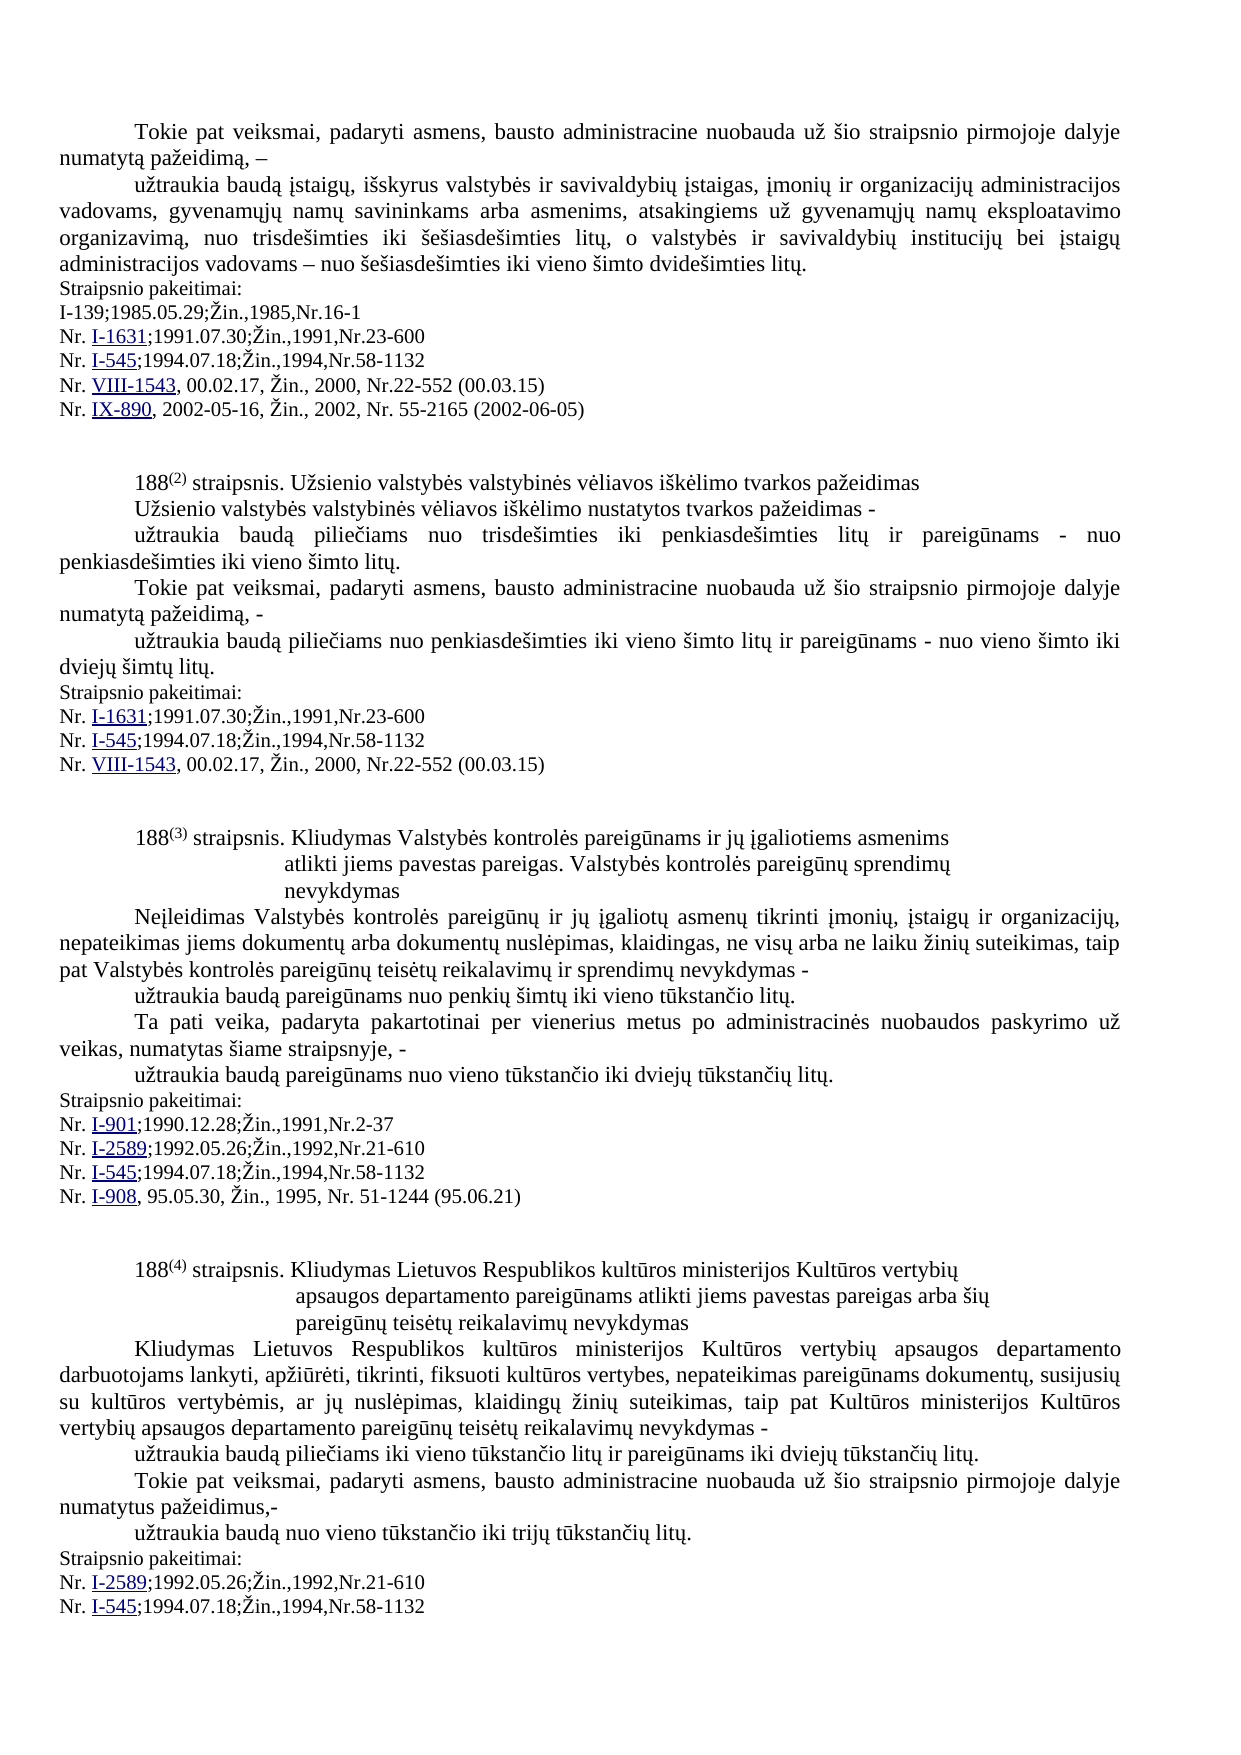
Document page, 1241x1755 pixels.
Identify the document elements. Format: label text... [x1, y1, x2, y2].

text Straipsnio pakeitimai: [59, 679, 1122, 704]
text Ta pati veika, padaryta pakartotinai per vienerius metus po administracinės nuobaudos paskyrimo už veikas, numatytas šiame straipsnyje, - [59, 1008, 1122, 1061]
text Nr. I-1631;1991.07.30;Žin.,1991,Nr.23-600 [59, 324, 1122, 348]
text Nr. I-545;1994.07.18;Žin.,1994,Nr.58-1132 [59, 1594, 1122, 1618]
text I-139;1985.05.29;Žin.,1985,Nr.16-1 [59, 300, 1122, 324]
text atlikti jiems pavestas pareigas. Valstybės kontrolės pareigūnų sprendimų [284, 850, 1122, 877]
text Nr. I-545;1994.07.18;Žin.,1994,Nr.58-1132 [59, 1160, 1122, 1184]
text 188(4) straipsnis. Kliudymas Lietuvos Respublikos kultūros ministerijos Kultūros vertybių [59, 1256, 1122, 1282]
text Nr. I-901;1990.12.28;Žin.,1991,Nr.2-37 [59, 1112, 1122, 1136]
text Nr. I-908, 95.05.30, Žin., 1995, Nr. 51-1244 (95.06.21) [59, 1184, 1122, 1208]
text Nr. I-545;1994.07.18;Žin.,1994,Nr.58-1132 [59, 728, 1122, 752]
text Straipsnio pakeitimai: [59, 1546, 1122, 1570]
text Nr. I-1631;1991.07.30;Žin.,1991,Nr.23-600 [59, 704, 1122, 728]
text nevykdymas [284, 877, 1122, 903]
text Nr. I-2589;1992.05.26;Žin.,1992,Nr.21-610 [59, 1570, 1122, 1594]
text Užsienio valstybės valstybinės vėliavos iškėlimo nustatytos tvarkos pažeidimas - [59, 495, 1122, 521]
text užtraukia baudą pareigūnams nuo penkių šimtų iki vieno tūkstančio litų. [59, 982, 1122, 1008]
text Tokie pat veiksmai, padaryti asmens, bausto administracine nuobauda už šio straipsnio pirmojoje dalyje numatytą pažeidimą, - [59, 574, 1122, 627]
text Straipsnio pakeitimai: [59, 1087, 1122, 1112]
text Nr. I-2589;1992.05.26;Žin.,1992,Nr.21-610 [59, 1136, 1122, 1160]
text Nr. IX-890, 2002-05-16, Žin., 2002, Nr. 55-2165 (2002-06-05) [59, 397, 1122, 421]
text apsaugos departamento pareigūnams atlikti jiems pavestas pareigas arba šių [209, 1282, 1122, 1309]
text Straipsnio pakeitimai: [59, 276, 1122, 300]
text Tokie pat veiksmai, padaryti asmens, bausto administracine nuobauda už šio straipsnio pirmojoje dalyje numatytą pažeidimą, – [59, 118, 1122, 171]
text Neįleidimas Valstybės kontrolės pareigūnų ir jų įgaliotų asmenų tikrinti įmonių, įstaigų ir organizacijų, nepateikimas jiems dokumentų arba dokumentų nuslėpimas, klaidingas, ne visų arba ne laiku žinių suteikimas, taip pat Valstybės kontrolės pareigūnų teisėtų reikalavimų ir sprendimų nevykdymas - [59, 903, 1122, 982]
text Kliudymas Lietuvos Respublikos kultūros ministerijos Kultūros vertybių apsaugos departamento darbuotojams lankyti, apžiūrėti, tikrinti, fiksuoti kultūros vertybes, nepateikimas pareigūnams dokumentų, susijusių su kultūros vertybėmis, ar jų nuslėpimas, klaidingų žinių suteikimas, taip pat Kultūros ministerijos Kultūros vertybių apsaugos departamento pareigūnų teisėtų reikalavimų nevykdymas - [59, 1335, 1122, 1440]
text užtraukia baudą piliečiams nuo penkiasdešimties iki vieno šimto litų ir pareigūnams - nuo vieno šimto iki dviejų šimtų litų. [59, 627, 1122, 679]
text Nr. I-545;1994.07.18;Žin.,1994,Nr.58-1132 [59, 348, 1122, 372]
text užtraukia baudą pareigūnams nuo vieno tūkstančio iki dviejų tūkstančių litų. [59, 1061, 1122, 1087]
text pareigūnų teisėtų reikalavimų nevykdymas [209, 1309, 1122, 1335]
text 188(2) straipsnis. Užsienio valstybės valstybinės vėliavos iškėlimo tvarkos pažeidimas [134, 469, 1122, 495]
text Nr. VIII-1543, 00.02.17, Žin., 2000, Nr.22-552 (00.03.15) [59, 752, 1122, 776]
text užtraukia baudą nuo vieno tūkstančio iki trijų tūkstančių litų. [59, 1519, 1122, 1546]
text užtraukia baudą piliečiams iki vieno tūkstančio litų ir pareigūnams iki dviejų tūkstančių litų. [59, 1440, 1122, 1467]
text užtraukia baudą įstaigų, išskyrus valstybės ir savivaldybių įstaigas, įmonių ir organizacijų administracijos vadovams, gyvenamųjų namų savininkams arba asmenims, atsakingiems už gyvenamųjų namų eksploatavimo organizavimą, nuo trisdešimties iki šešiasdešimties litų, o valstybės ir savivaldybių institucijų bei įstaigų administracijos vadovams – nuo šešiasdešimties iki vieno šimto dvidešimties litų. [59, 171, 1122, 276]
text 188(3) straipsnis. Kliudymas Valstybės kontrolės pareigūnams ir jų įgaliotiems asmenims [135, 824, 1122, 850]
text Tokie pat veiksmai, padaryti asmens, bausto administracine nuobauda už šio straipsnio pirmojoje dalyje numatytus pažeidimus,- [59, 1467, 1122, 1519]
text Nr. VIII-1543, 00.02.17, Žin., 2000, Nr.22-552 (00.03.15) [59, 372, 1122, 397]
text užtraukia baudą piliečiams nuo trisdešimties iki penkiasdešimties litų ir pareigūnams - nuo penkiasdešimties iki vieno šimto litų. [59, 521, 1122, 574]
